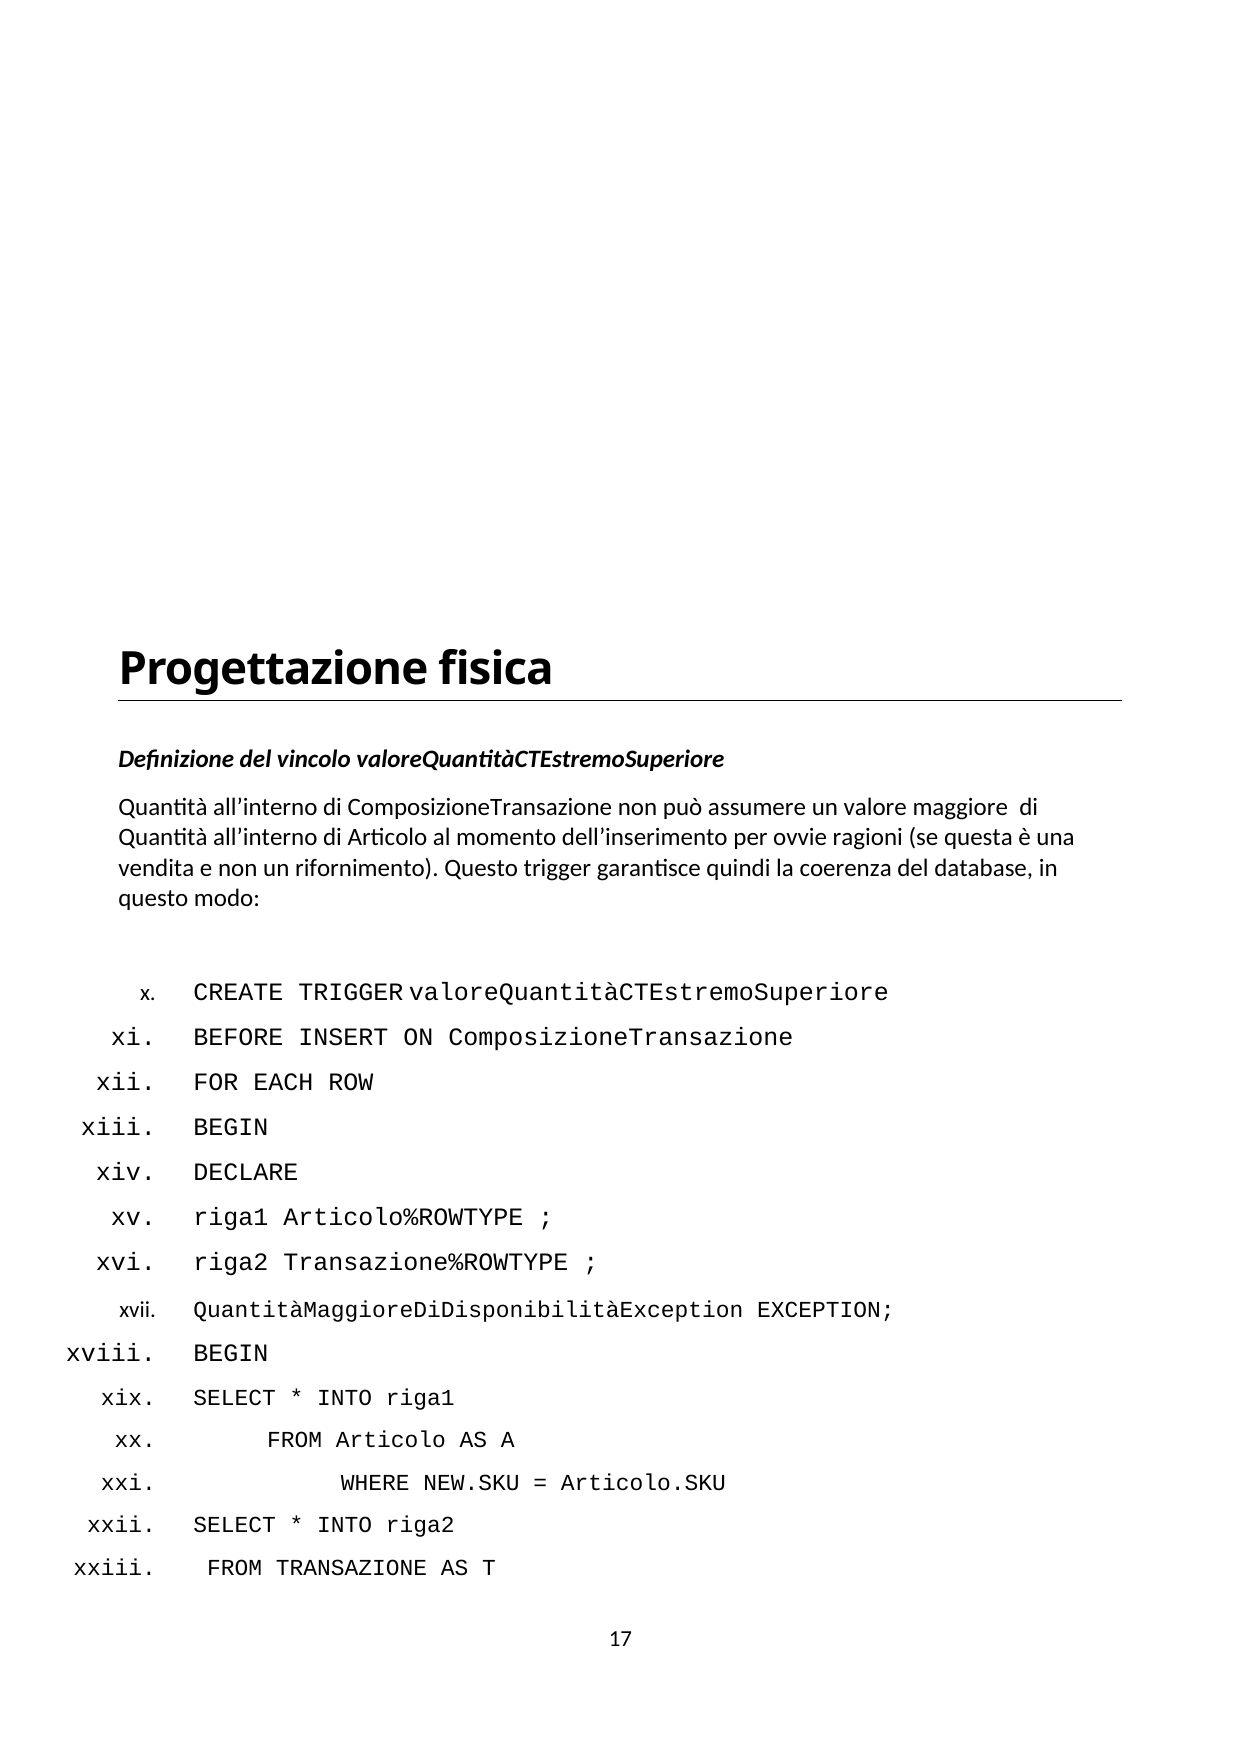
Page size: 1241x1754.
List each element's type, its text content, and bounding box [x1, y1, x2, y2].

list SELECT * INTO riga1 [156, 1386, 1122, 1412]
list DECLARE [156, 1160, 1122, 1188]
text Quantità all’interno di ComposizioneTransazione non può assumere un valore maggiore di Quantità all’interno di Articolo al momento dell’inserimento per ovvie ragioni (se questa è una vendita e non un rifornimento). Questo trigger garantisce quindi la coerenza del database, in questo modo: [118, 791, 1122, 913]
list BEFORE INSERT ON ComposizioneTransazione [156, 1025, 1122, 1053]
list CREATE TRIGGER valoreQuantitàCTEstremoSuperiore [156, 977, 1122, 1008]
list SELECT * INTO riga2 [156, 1514, 1122, 1539]
list BEGIN [156, 1115, 1122, 1143]
list WHERE NEW.SKU = Articolo.SKU [156, 1471, 1122, 1497]
text Definizione del vincolo valoreQuantitàCTEstremoSuperiore [118, 743, 1122, 774]
list BEGIN [156, 1341, 1122, 1369]
title Progettazione fisica [118, 635, 1122, 700]
list riga1 Articolo%ROWTYPE ; [156, 1205, 1122, 1233]
list riga2 Transazione%ROWTYPE ; [156, 1250, 1122, 1278]
list FOR EACH ROW [156, 1070, 1122, 1098]
list FROM TRANSAZIONE AS T [156, 1556, 1122, 1582]
list FROM Articolo AS A [156, 1428, 1122, 1454]
list QuantitàMaggioreDiDisponibilitàException EXCEPTION; [156, 1295, 1122, 1324]
